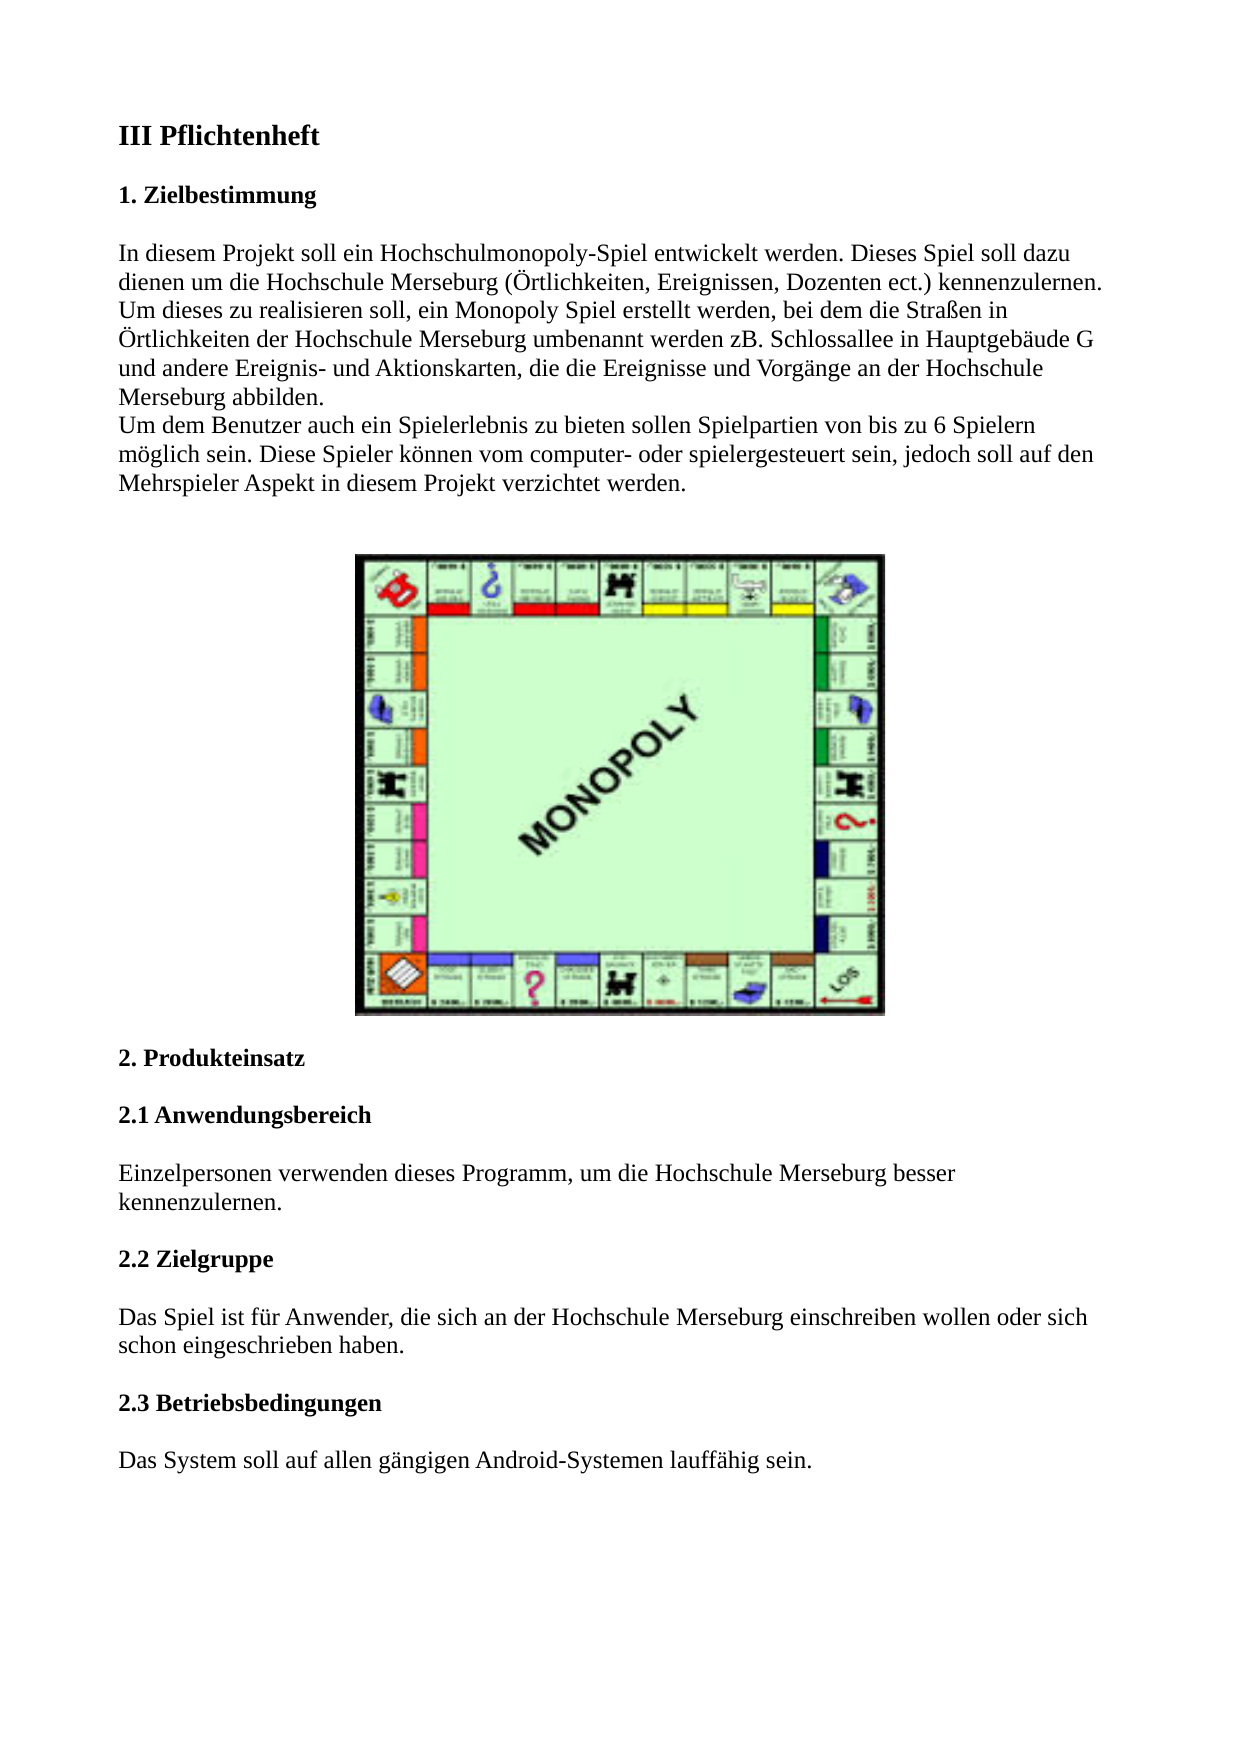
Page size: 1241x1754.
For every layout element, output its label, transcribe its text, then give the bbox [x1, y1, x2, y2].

text Das Spiel ist für Anwender, die sich an der Hochschule Merseburg einschreiben wollen oder sich schon eingeschrieben haben. [118, 1302, 1122, 1359]
text Um dem Benutzer auch ein Spielerlebnis zu bieten sollen Spielpartien von bis zu 6 Spielern möglich sein. Diese Spieler können vom computer- oder spielergesteuert sein, jedoch soll auf den Mehrspieler Aspekt in diesem Projekt verzichtet werden. [118, 410, 1122, 497]
text In diesem Projekt soll ein Hochschulmonopoly-Spiel entwickelt werden. Dieses Spiel soll dazu dienen um die Hochschule Merseburg (Örtlichkeiten, Ereignissen, Dozenten ect.) kennenzulernen. [118, 238, 1122, 295]
picture [355, 554, 886, 1016]
text III Pflichtenheft [118, 118, 1122, 152]
text 2. Produkteinsatz [118, 1043, 1122, 1072]
text 1. Zielbestimmung [118, 180, 1122, 209]
text Einzelpersonen verwenden dieses Programm, um die Hochschule Merseburg besser kennenzulernen. [118, 1158, 1122, 1215]
text 2.2 Zielgruppe [118, 1244, 1122, 1273]
text Das System soll auf allen gängigen Android-Systemen lauffähig sein. [118, 1445, 1122, 1474]
text 2.3 Betriebsbedingungen [118, 1388, 1122, 1417]
text Um dieses zu realisieren soll, ein Monopoly Spiel erstellt werden, bei dem die Straßen in Örtlichkeiten der Hochschule Merseburg umbenannt werden zB. Schlossallee in Hauptgebäude G und andere Ereignis- und Aktionskarten, die die Ereignisse und Vorgänge an der Hochschule Merseburg abbilden. [118, 295, 1122, 410]
text 2.1 Anwendungsbereich [118, 1100, 1122, 1129]
